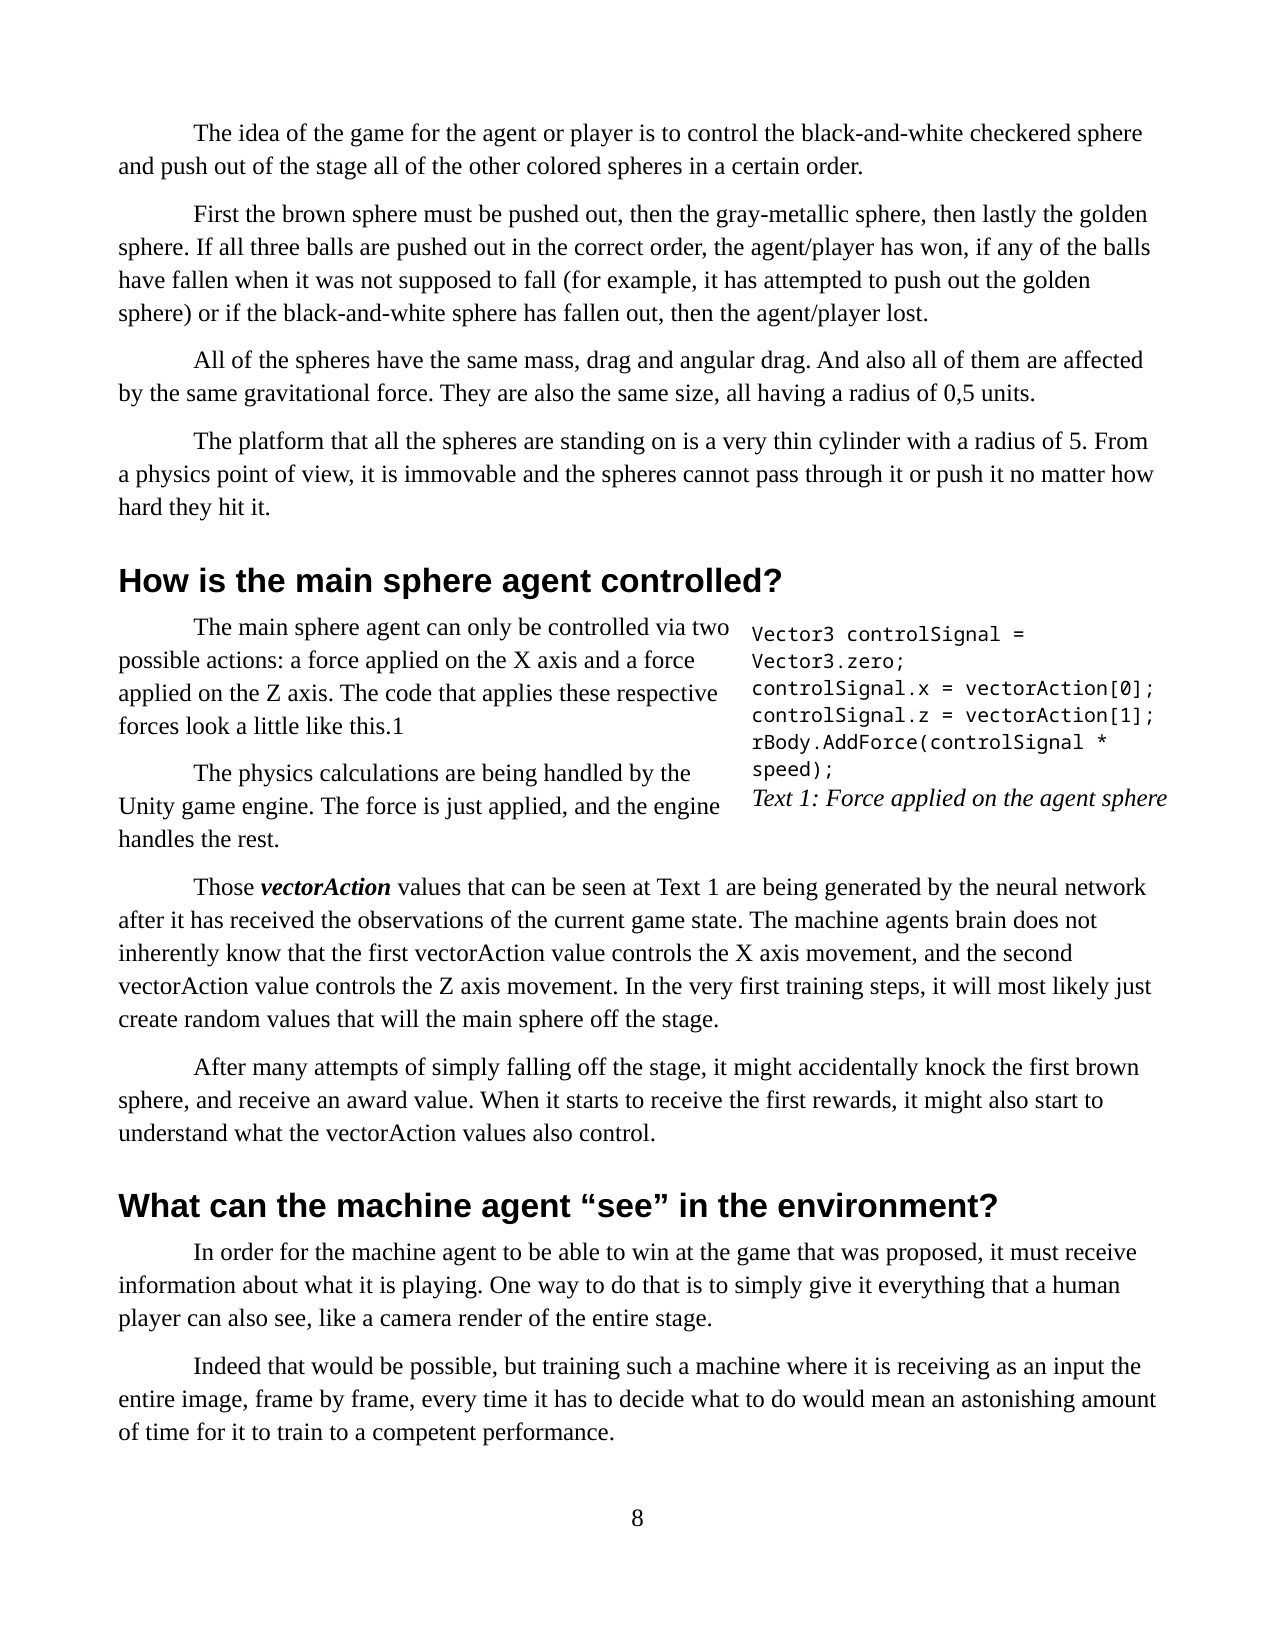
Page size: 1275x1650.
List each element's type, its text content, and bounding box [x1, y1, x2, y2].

text Text 1: Force applied on the agent sphere [752, 633, 1177, 811]
text The physics calculations are being handled by the Unity game engine. The force is just applied, and the engine handles the rest. [118, 758, 1157, 853]
text Those vectorAction values that can be seen at Text 1 are being generated by the neural network after it has received the observations of the current game state. The machine agents brain does not inherently know that the first vectorAction value controls the X axis movement, and the second vectorAction value controls the Z axis movement. In the very first training steps, it will most likely just create random values that will the main sphere off the stage. [118, 872, 1157, 1033]
text First the brown sphere must be pushed out, then the gray-metallic sphere, then lastly the golden sphere. If all three balls are pushed out in the correct order, the agent/player has won, if any of the balls have fallen when it was not supposed to fall (for example, it has attempted to push out the golden sphere) or if the black-and-white sphere has fallen out, then the agent/player lost. [118, 199, 1157, 327]
text All of the spheres have the same mass, drag and angular drag. And also all of them are affected by the same gravitational force. They are also the same size, all having a radius of 0,5 units. [118, 345, 1157, 407]
text The platform that all the spheres are standing on is a very thin cylinder with a radius of 5. From a physics point of view, it is immovable and the spheres cannot pass through it or push it no matter how hard they hit it. [118, 426, 1157, 521]
subtitle What can the machine agent “see” in the environment? [118, 1186, 1157, 1225]
text Indeed that would be possible, but training such a machine where it is receiving as an input the entire image, frame by frame, every time it has to decide what to do would mean an astonishing amount of time for it to train to a competent performance. [118, 1351, 1157, 1446]
text After many attempts of simply falling off the stage, it might accidentally knock the first brown sphere, and receive an award value. When it starts to receive the first rewards, it might also start to understand what the vectorAction values also control. [118, 1052, 1157, 1146]
subtitle How is the main sphere agent controlled? [118, 561, 1157, 599]
text In order for the machine agent to be able to win at the game that was proposed, it must receive information about what it is playing. One way to do that is to simply give it everything that a human player can also see, like a camera render of the entire stage. [118, 1237, 1157, 1332]
text The idea of the game for the agent or player is to control the black-and-white checkered sphere and push out of the stage all of the other colored spheres in a certain order. [118, 118, 1157, 180]
text The main sphere agent can only be controlled via two possible actions: a force applied on the X axis and a force applied on the Z axis. The code that applies these respective forces look a little like this.1 [118, 612, 1177, 739]
